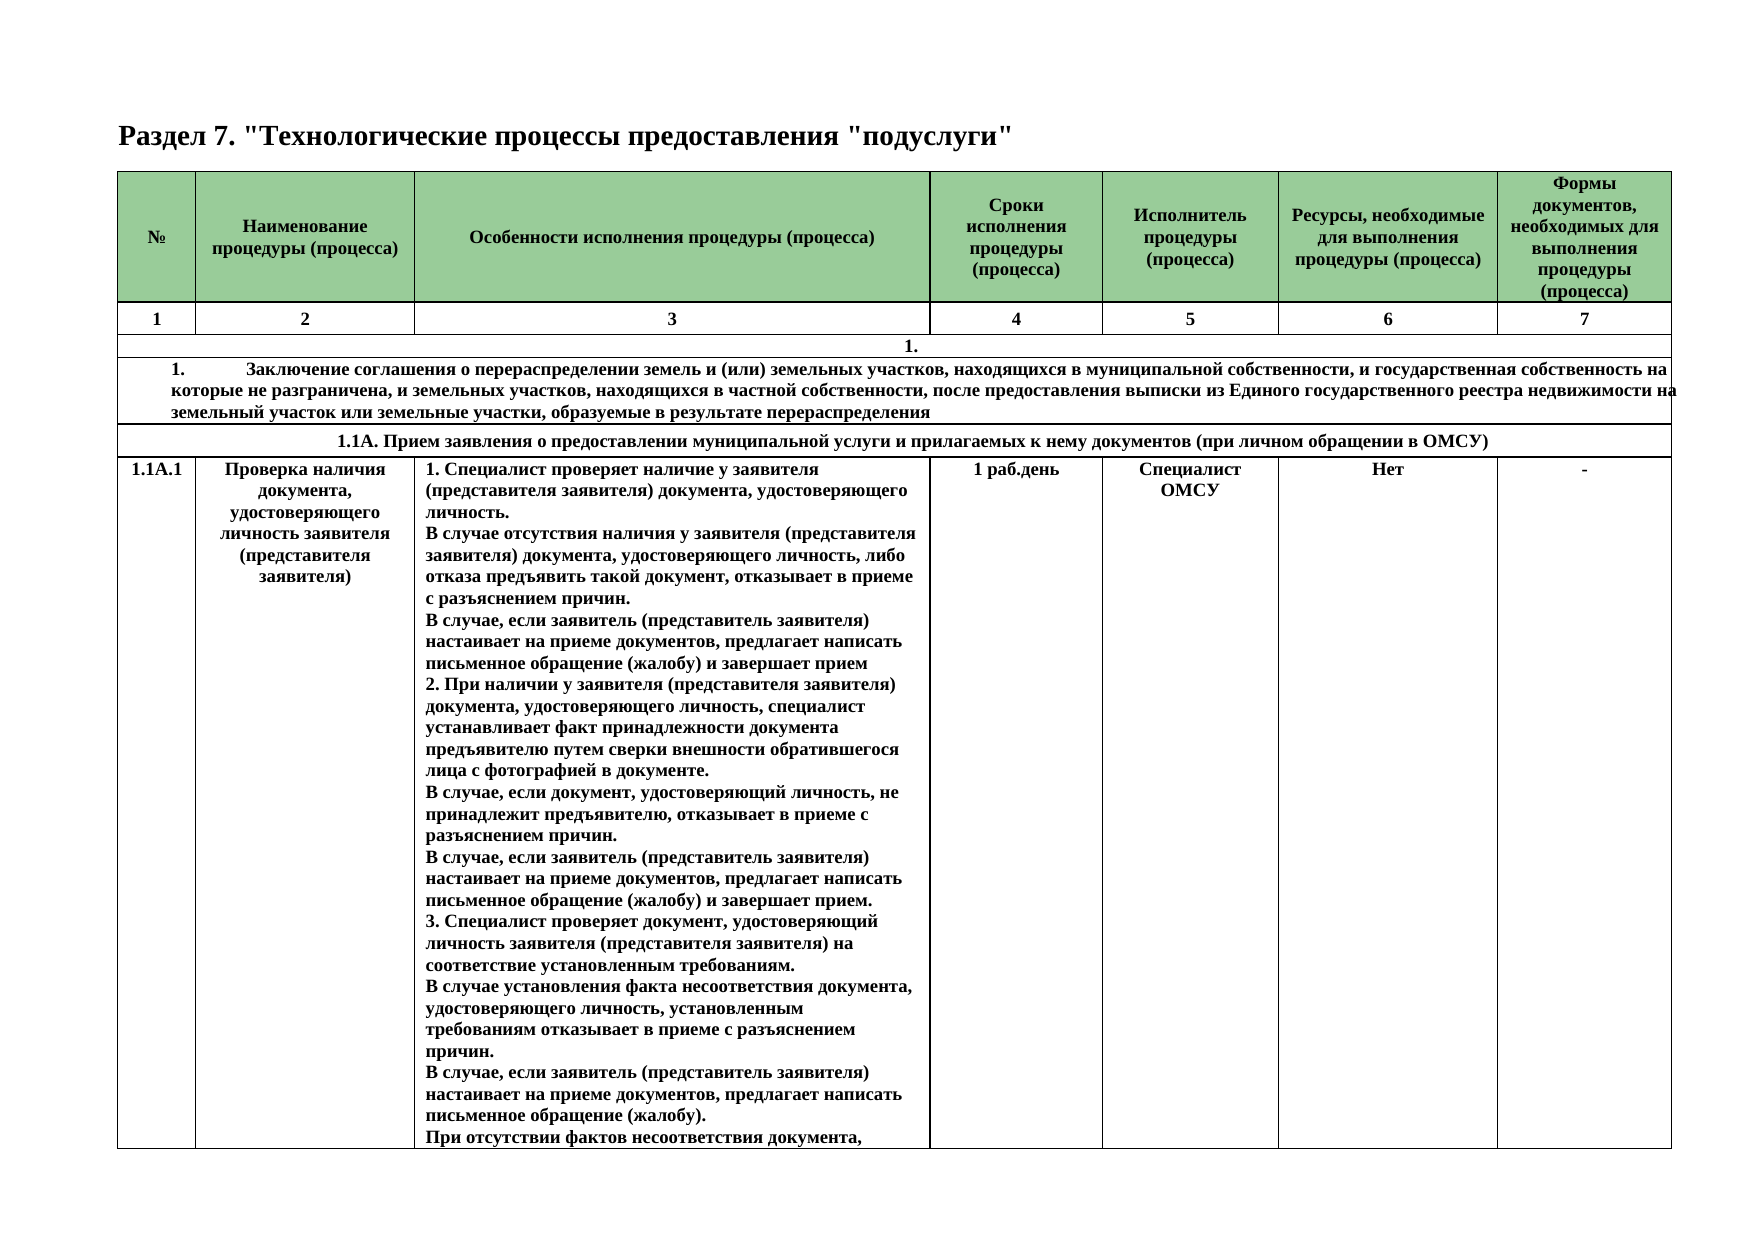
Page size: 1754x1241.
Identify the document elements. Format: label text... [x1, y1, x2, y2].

table_header Сроки исполнения процедуры (процесса) [931, 172, 1102, 301]
table_cell Проверка наличия документа, удостоверяющего личность заявителя (представителя заявителя) [196, 458, 414, 1147]
table_cell - [1498, 458, 1671, 1147]
text Раздел 7. "Технологические процессы предоставления "подуслуги" [118, 118, 1683, 152]
table_header Ресурсы, необходимые для выполнения процедуры (процесса) [1279, 172, 1497, 301]
table_cell 1 [118, 303, 195, 334]
table_cell 3 [415, 303, 929, 334]
table_header Исполнитель процедуры (процесса) [1103, 172, 1278, 301]
table_cell 1.1А. Прием заявления о предоставлении муниципальной услуги и прилагаемых к нему документов (при личном обращении в ОМСУ) [118, 425, 1671, 456]
table_cell 7 [1498, 303, 1671, 334]
table_header 1. Заключение соглашения о перераспределении земель и (или) земельных участков, находящихся в муниципальной собственности, и государственная собственность на которые не разграничена, и земельных участков, находящихся в частной собственности, после предоставления выписки из Единого государственного реестра недвижимости на земельный участок или земельные участки, образуемые в результате перераспределения [118, 358, 1671, 422]
table_cell Нет [1279, 458, 1497, 1147]
table_cell Специалист ОМСУ [1103, 458, 1278, 1147]
table_header № [118, 172, 195, 301]
table_cell 1. [118, 335, 1671, 357]
table_cell 1. Специалист проверяет наличие у заявителя (представителя заявителя) документа, удостоверяющего личность. В случае отсутствия наличия у заявителя (представителя заявителя) документа, удостоверяющего личность, либо отказа предъявить такой документ, отказывает в приеме с разъяснением причин. В случае, если заявитель (представитель заявителя) настаивает на приеме документов, предлагает написать письменное обращение (жалобу) и завершает прием 2. При наличии у заявителя (представителя заявителя) документа, удостоверяющего личность, специалист устанавливает факт принадлежности документа предъявителю путем сверки внешности обратившегося лица с фотографией в документе. В случае, если документ, удостоверяющий личность, не принадлежит предъявителю, отказывает в приеме с разъяснением причин. В случае, если заявитель (представитель заявителя) настаивает на приеме документов, предлагает написать письменное обращение (жалобу) и завершает прием. 3. Специалист проверяет документ, удостоверяющий личность заявителя (представителя заявителя) на соответствие установленным требованиям. В случае установления факта несоответствия документа, удостоверяющего личность, установленным требованиям отказывает в приеме с разъяснением причин. В случае, если заявитель (представитель заявителя) настаивает на приеме документов, предлагает написать письменное обращение (жалобу). При отсутствии фактов несоответствия документа, [415, 458, 929, 1147]
table_header Особенности исполнения процедуры (процесса) [415, 172, 929, 301]
table_cell 1.1А.1 [118, 458, 195, 1147]
table_cell 5 [1103, 303, 1278, 334]
table_header Формы документов, необходимых для выполнения процедуры (процесса) [1498, 172, 1671, 301]
table_cell 1 раб.день [931, 458, 1102, 1147]
table_cell 2 [196, 303, 414, 334]
table_cell 6 [1279, 303, 1497, 334]
table_cell 4 [931, 303, 1102, 334]
table_header Наименование процедуры (процесса) [196, 172, 414, 301]
